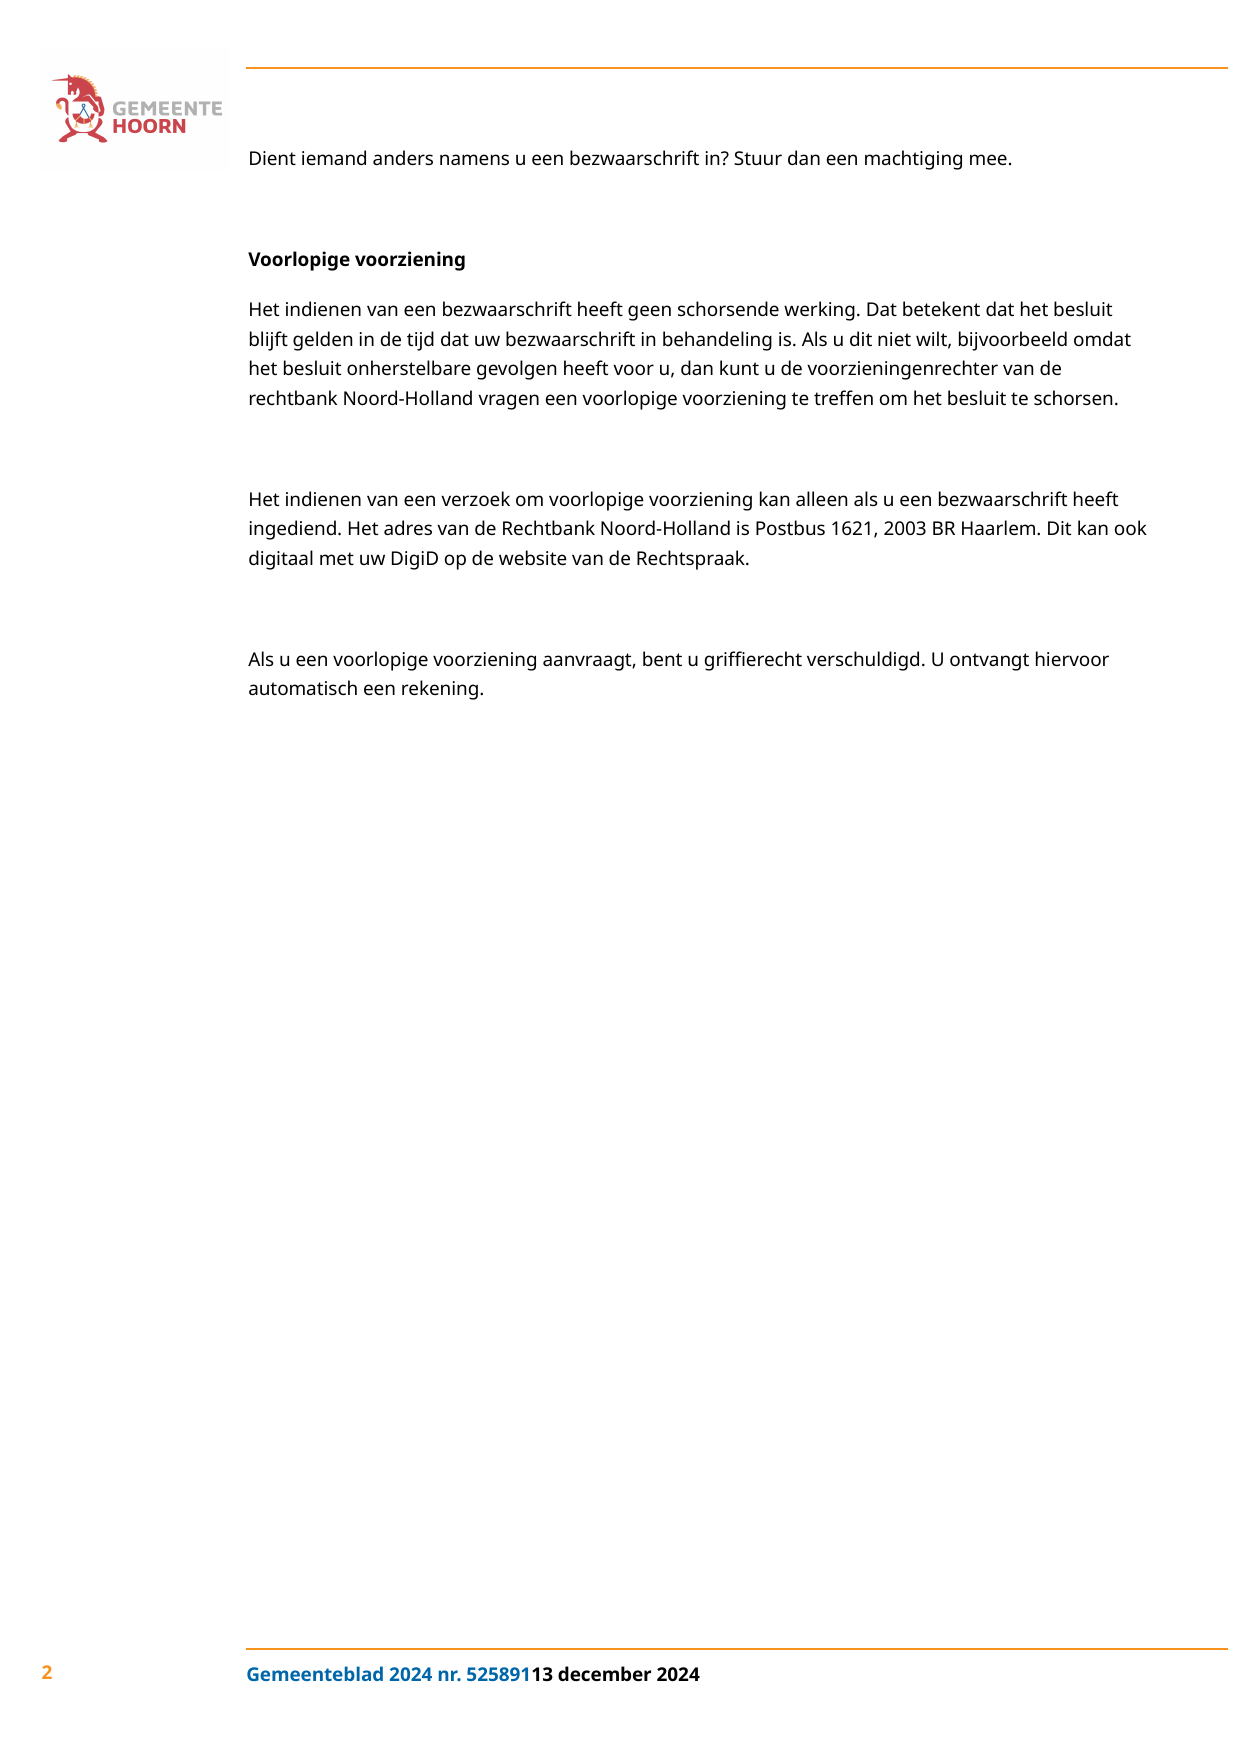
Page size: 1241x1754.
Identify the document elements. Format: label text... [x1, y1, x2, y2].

picture [41, 47, 231, 172]
text Als u een voorlopige voorziening aanvraagt, bent u griffierecht verschuldigd. U ontvangt hiervoor automatisch een rekening. [248, 646, 1152, 701]
text Het indienen van een verzoek om voorlopige voorziening kan alleen als u een bezwaarschrift heeft ingediend. Het adres van de Rechtbank Noord-Holland is Postbus 1621, 2003 BR Haarlem. Dit kan ook digitaal met uw DigiD op de website van de Rechtspraak. [248, 486, 1152, 571]
text Het indienen van een bezwaarschrift heeft geen schorsende werking. Dat betekent dat het besluit blijft gelden in de tijd dat uw bezwaarschrift in behandeling is. Als u dit niet wilt, bijvoorbeeld omdat het besluit onherstelbare gevolgen heeft voor u, dan kunt u de voorzieningenrechter van de rechtbank Noord-Holland vragen een voorlopige voorziening te treffen om het besluit te schorsen. [248, 296, 1152, 411]
text Dient iemand anders namens u een bezwaarschrift in? Stuur dan een machtiging mee. [248, 145, 1152, 171]
text Voorlopige voorziening [248, 246, 1152, 272]
